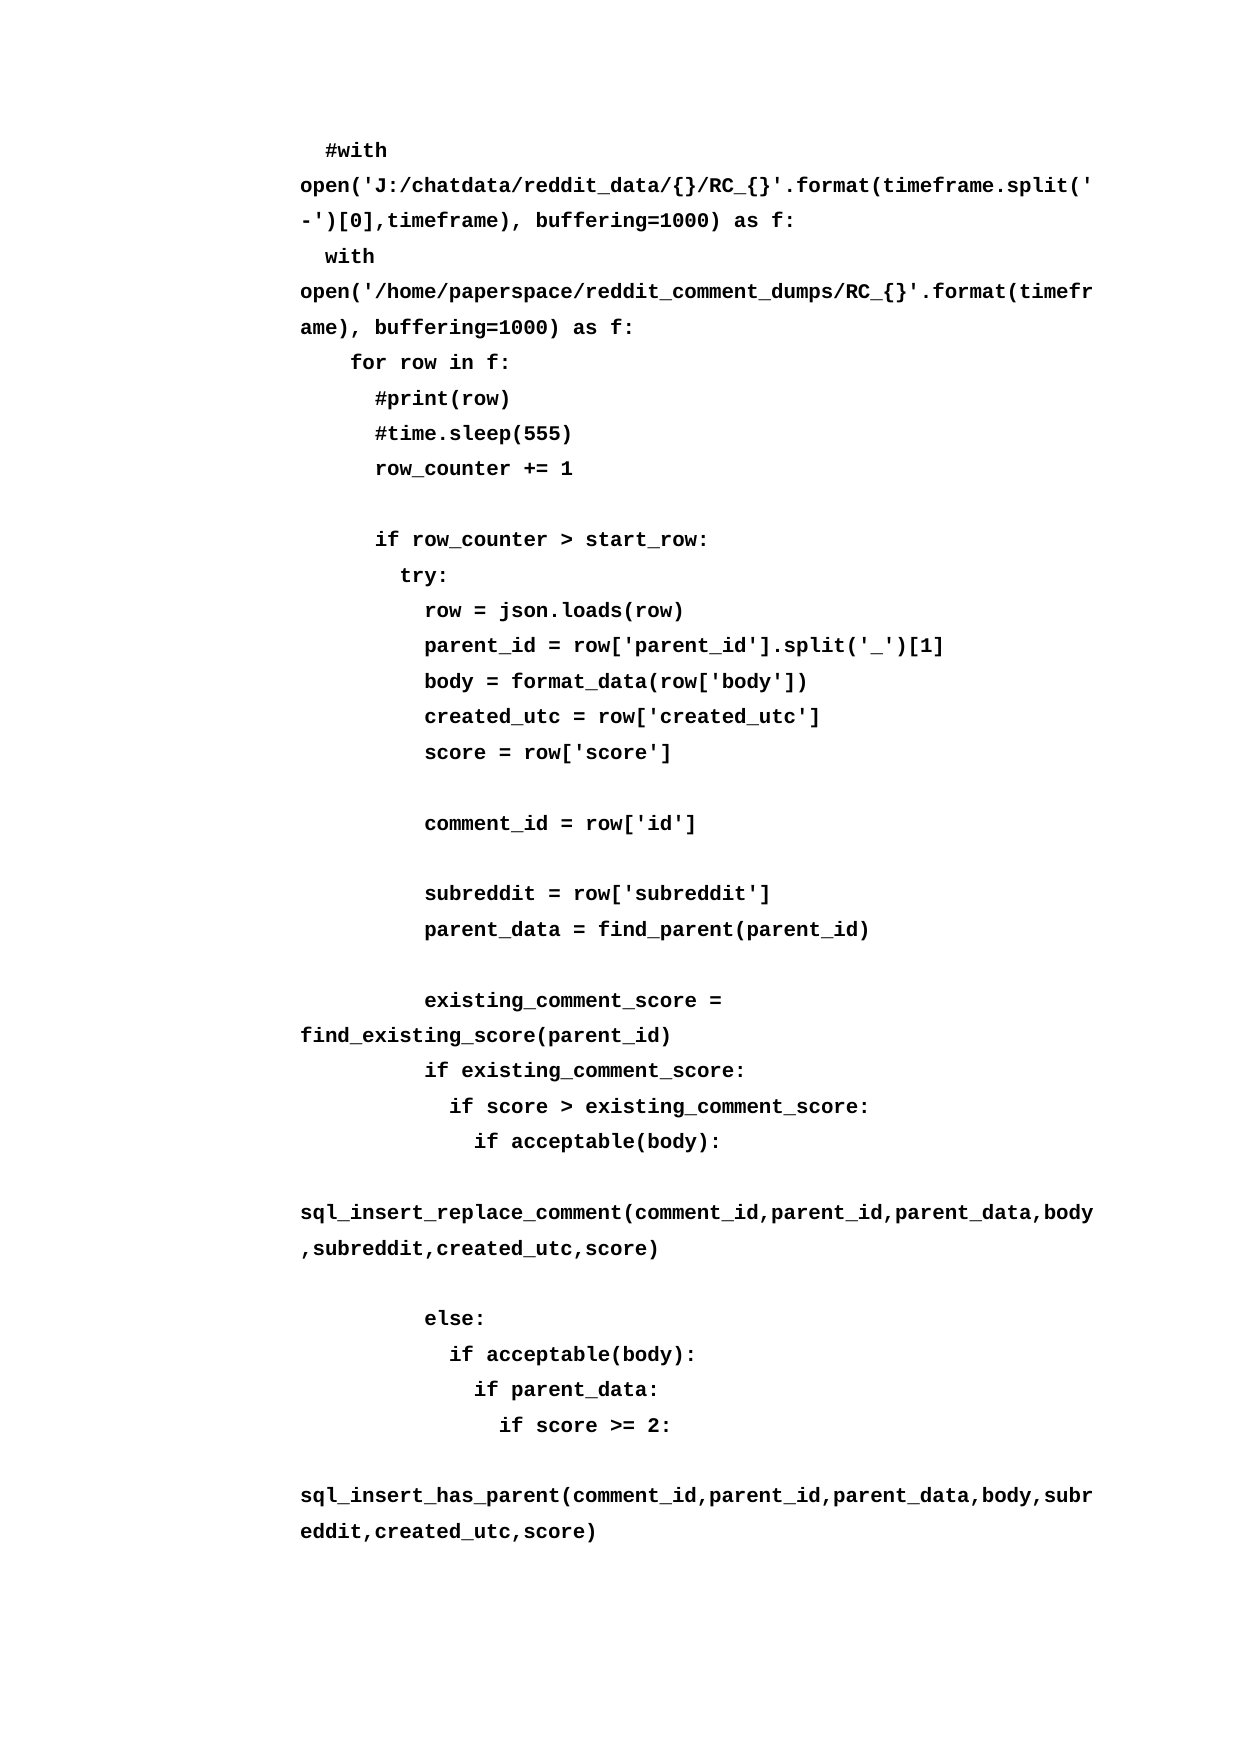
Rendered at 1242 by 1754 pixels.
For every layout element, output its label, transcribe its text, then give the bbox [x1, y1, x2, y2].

text if existing_comment_score: [300, 1060, 1102, 1084]
text if score > existing_comment_score: [300, 1096, 1102, 1119]
text score = row['score'] [300, 742, 1102, 765]
text subreddit = row['subreddit'] [300, 883, 1102, 907]
text parent_data = find_parent(parent_id) [300, 919, 1102, 942]
text parent_id = row['parent_id'].split('_')[1] [300, 635, 1102, 659]
text #print(row) [300, 387, 1102, 411]
text created_utc = row['created_utc'] [300, 706, 1102, 730]
text with open('/home/paperspace/reddit_comment_dumps/RC_{}'.format(timeframe), buffering=1000) as f: [300, 246, 1102, 340]
text if acceptable(body): [300, 1131, 1102, 1155]
text comment_id = row['id'] [300, 812, 1102, 836]
text if acceptable(body): [300, 1344, 1102, 1367]
text existing_comment_score = find_existing_score(parent_id) [300, 989, 1102, 1049]
text #time.sleep(555) [300, 423, 1102, 447]
text row = json.loads(row) [300, 600, 1102, 624]
text if parent_data: [300, 1379, 1102, 1403]
text for row in f: [300, 352, 1102, 376]
text sql_insert_has_parent(comment_id,parent_id,parent_data,body,subreddit,created_utc,score) [300, 1450, 1102, 1544]
text body = format_data(row['body']) [300, 671, 1102, 694]
text else: [300, 1308, 1102, 1332]
text if score >= 2: [300, 1414, 1102, 1438]
text #with open('J:/chatdata/reddit_data/{}/RC_{}'.format(timeframe.split('-')[0],timeframe), buffering=1000) as f: [300, 139, 1102, 234]
text try: [300, 564, 1102, 588]
text if row_counter > start_row: [300, 529, 1102, 553]
text row_counter += 1 [300, 458, 1102, 482]
text sql_insert_replace_comment(comment_id,parent_id,parent_data,body,subreddit,created_utc,score) [300, 1167, 1102, 1261]
